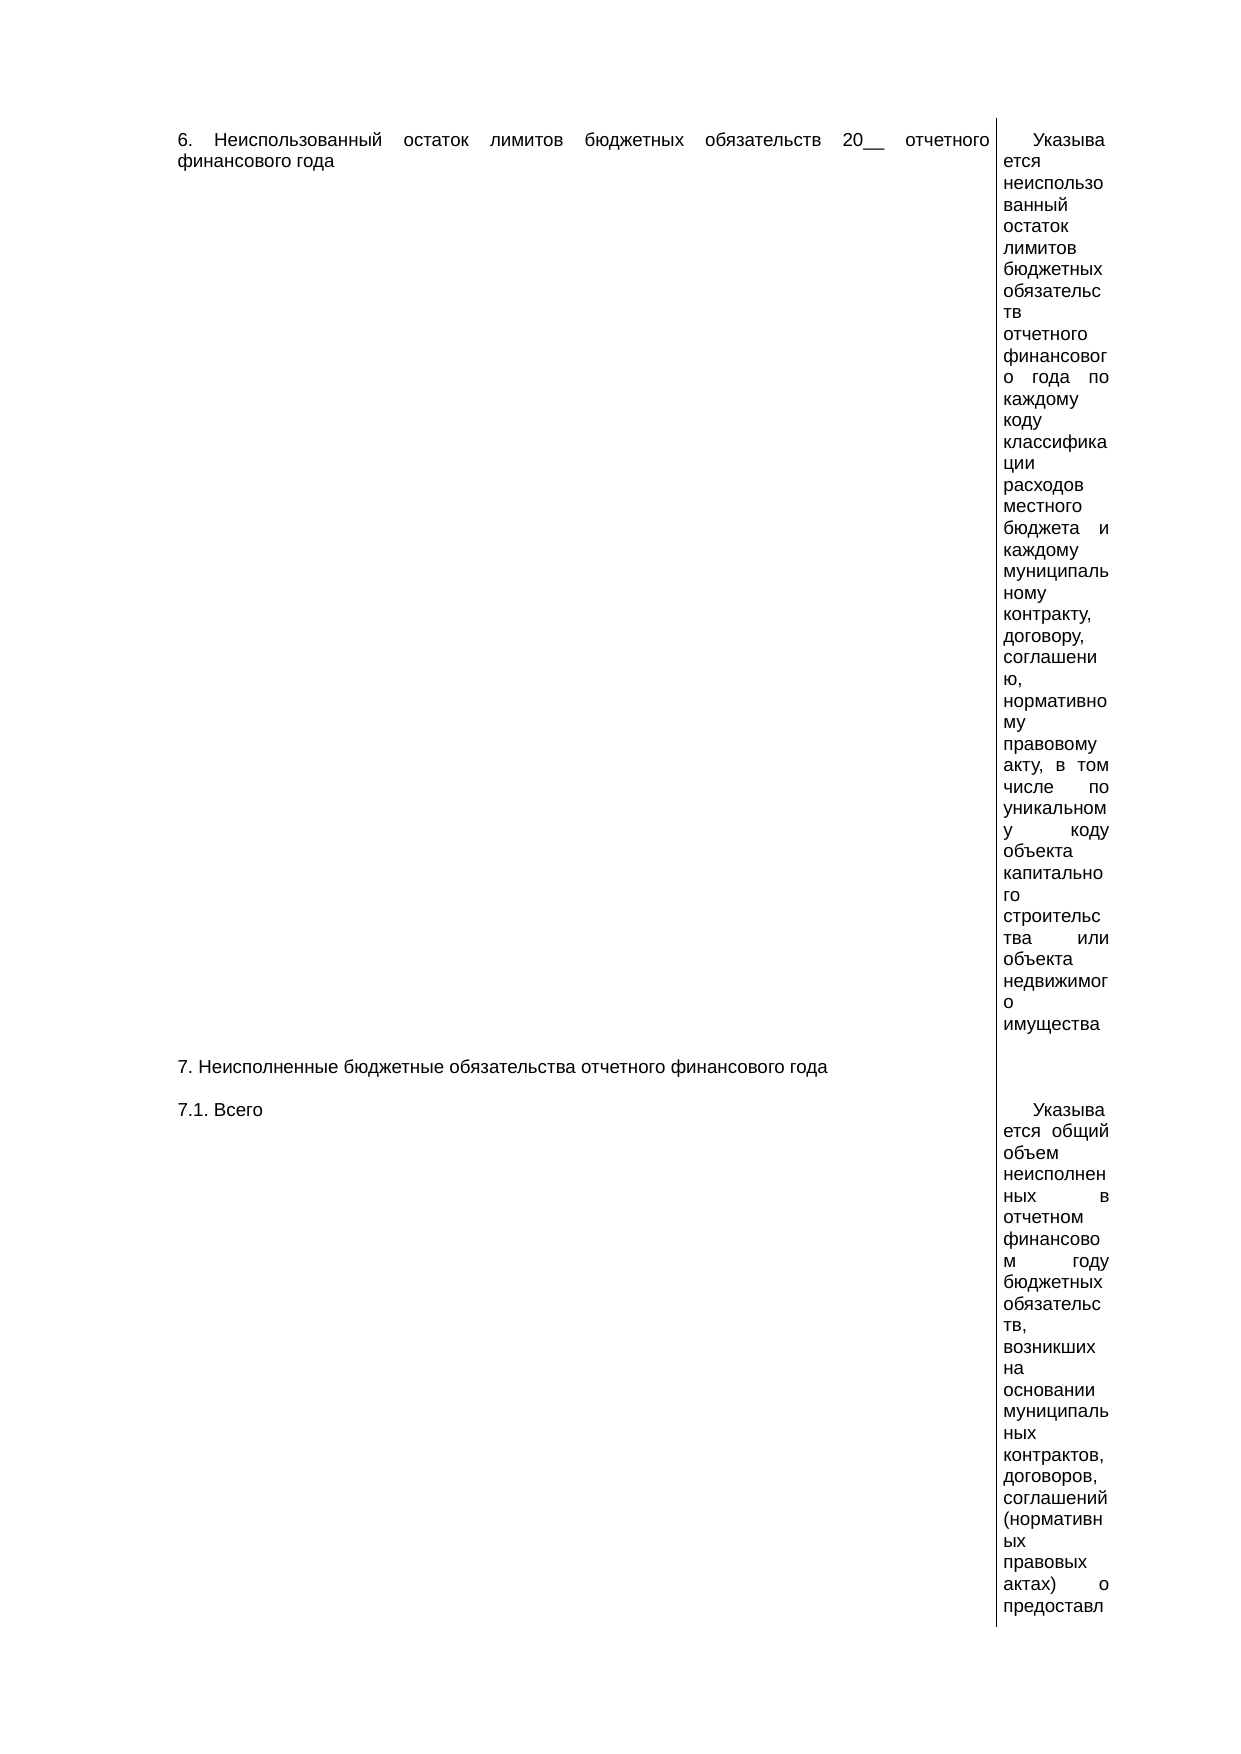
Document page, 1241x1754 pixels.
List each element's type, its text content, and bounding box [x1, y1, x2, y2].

table_cell [997, 1045, 1116, 1088]
table_cell 7. Неисполненные бюджетные обязательства отчетного финансового года [171, 1045, 996, 1088]
table_cell Указывается неиспользованный остаток лимитов бюджетных обязательств отчетного финансового года по каждому коду классификации расходов местного бюджета и каждому муниципальному контракту, договору, соглашению, нормативному правовому акту, в том числе по уникальному коду объекта капитального строительства или объекта недвижимого имущества [997, 118, 1116, 1045]
table_cell 7.1. Всего [171, 1088, 996, 1627]
table_cell 6. Неиспользованный остаток лимитов бюджетных обязательств 20__ отчетного финансового года [171, 118, 996, 1045]
table_cell Указывается общий объем неисполненных в отчетном финансовом году бюджетных обязательств, возникших на основании муниципальных контрактов, договоров, соглашений (нормативных правовых актах) о предоставл [997, 1088, 1116, 1627]
